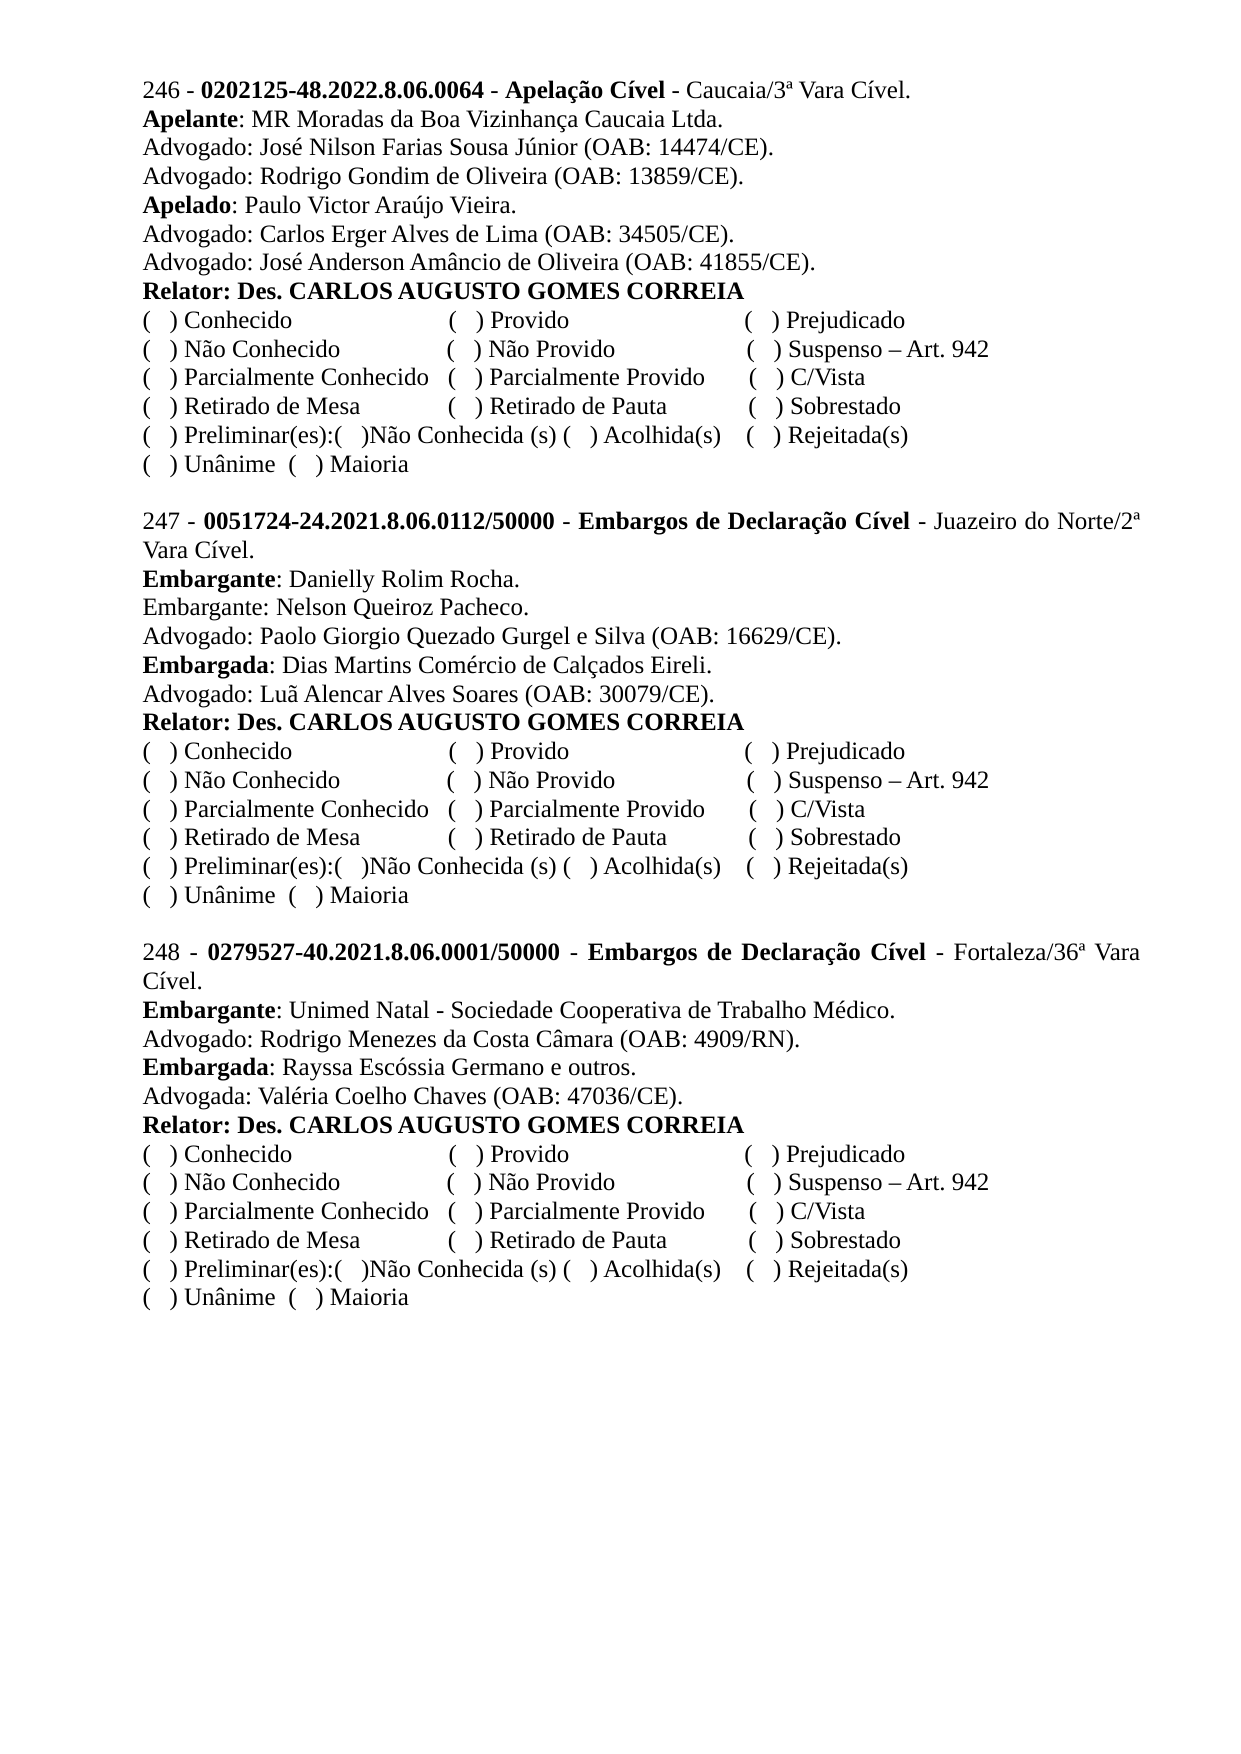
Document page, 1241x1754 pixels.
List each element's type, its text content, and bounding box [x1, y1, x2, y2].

text ( ) Não Conhecido ( ) Não Provido ( ) Suspenso – Art. 942 [142, 1167, 1158, 1196]
text ( ) Preliminar(es):( )Não Conhecida (s) ( ) Acolhida(s) ( ) Rejeitada(s) [142, 420, 1158, 449]
text 246 - 0202125-48.2022.8.06.0064 - Apelação Cível - Caucaia/3ª Vara Cível. [142, 75, 1141, 104]
text Relator: Des. CARLOS AUGUSTO GOMES CORREIA [142, 707, 1141, 736]
text Apelado: Paulo Victor Araújo Vieira. [142, 190, 1141, 219]
text ( ) Retirado de Mesa ( ) Retirado de Pauta ( ) Sobrestado [142, 822, 1158, 851]
text Advogado: Rodrigo Gondim de Oliveira (OAB: 13859/CE). [142, 161, 1141, 190]
text ( ) Parcialmente Conhecido ( ) Parcialmente Provido ( ) C/Vista [142, 1196, 1158, 1225]
text Advogada: Valéria Coelho Chaves (OAB: 47036/CE). [142, 1081, 1141, 1110]
text Advogado: Rodrigo Menezes da Costa Câmara (OAB: 4909/RN). [142, 1024, 1141, 1052]
text Advogado: Luã Alencar Alves Soares (OAB: 30079/CE). [142, 679, 1141, 707]
text Relator: Des. CARLOS AUGUSTO GOMES CORREIA [142, 276, 1141, 305]
text ( ) Retirado de Mesa ( ) Retirado de Pauta ( ) Sobrestado [142, 1225, 1158, 1254]
text Advogado: José Nilson Farias Sousa Júnior (OAB: 14474/CE). [142, 132, 1141, 161]
text ( ) Conhecido ( ) Provido ( ) Prejudicado [142, 305, 1141, 334]
text ( ) Unânime ( ) Maioria [142, 880, 1158, 909]
text Advogado: Paolo Giorgio Quezado Gurgel e Silva (OAB: 16629/CE). [142, 621, 1141, 650]
text Embargante: Unimed Natal - Sociedade Cooperativa de Trabalho Médico. [142, 995, 1141, 1024]
text 247 - 0051724-24.2021.8.06.0112/50000 - Embargos de Declaração Cível - Juazeiro do Norte/2ª Vara Cível. [142, 506, 1141, 564]
text ( ) Conhecido ( ) Provido ( ) Prejudicado [142, 1139, 1141, 1167]
text ( ) Unânime ( ) Maioria [142, 1282, 1158, 1311]
text Embargante: Nelson Queiroz Pacheco. [142, 592, 1141, 621]
text ( ) Preliminar(es):( )Não Conhecida (s) ( ) Acolhida(s) ( ) Rejeitada(s) [142, 851, 1158, 880]
text Relator: Des. CARLOS AUGUSTO GOMES CORREIA [142, 1110, 1141, 1139]
text Advogado: Carlos Erger Alves de Lima (OAB: 34505/CE). [142, 219, 1141, 247]
text Embargada: Dias Martins Comércio de Calçados Eireli. [142, 650, 1141, 679]
text ( ) Parcialmente Conhecido ( ) Parcialmente Provido ( ) C/Vista [142, 362, 1158, 391]
text ( ) Preliminar(es):( )Não Conhecida (s) ( ) Acolhida(s) ( ) Rejeitada(s) [142, 1254, 1158, 1282]
text ( ) Unânime ( ) Maioria [142, 449, 1158, 477]
text ( ) Não Conhecido ( ) Não Provido ( ) Suspenso – Art. 942 [142, 765, 1158, 794]
text Embargante: Danielly Rolim Rocha. [142, 564, 1141, 592]
text ( ) Não Conhecido ( ) Não Provido ( ) Suspenso – Art. 942 [142, 334, 1158, 362]
text Apelante: MR Moradas da Boa Vizinhança Caucaia Ltda. [142, 104, 1141, 132]
text ( ) Parcialmente Conhecido ( ) Parcialmente Provido ( ) C/Vista [142, 794, 1158, 822]
text ( ) Conhecido ( ) Provido ( ) Prejudicado [142, 736, 1141, 765]
text ( ) Retirado de Mesa ( ) Retirado de Pauta ( ) Sobrestado [142, 391, 1158, 420]
text Advogado: José Anderson Amâncio de Oliveira (OAB: 41855/CE). [142, 247, 1141, 276]
text Embargada: Rayssa Escóssia Germano e outros. [142, 1052, 1141, 1081]
text 248 - 0279527-40.2021.8.06.0001/50000 - Embargos de Declaração Cível - Fortaleza/36ª Vara Cível. [142, 937, 1141, 995]
